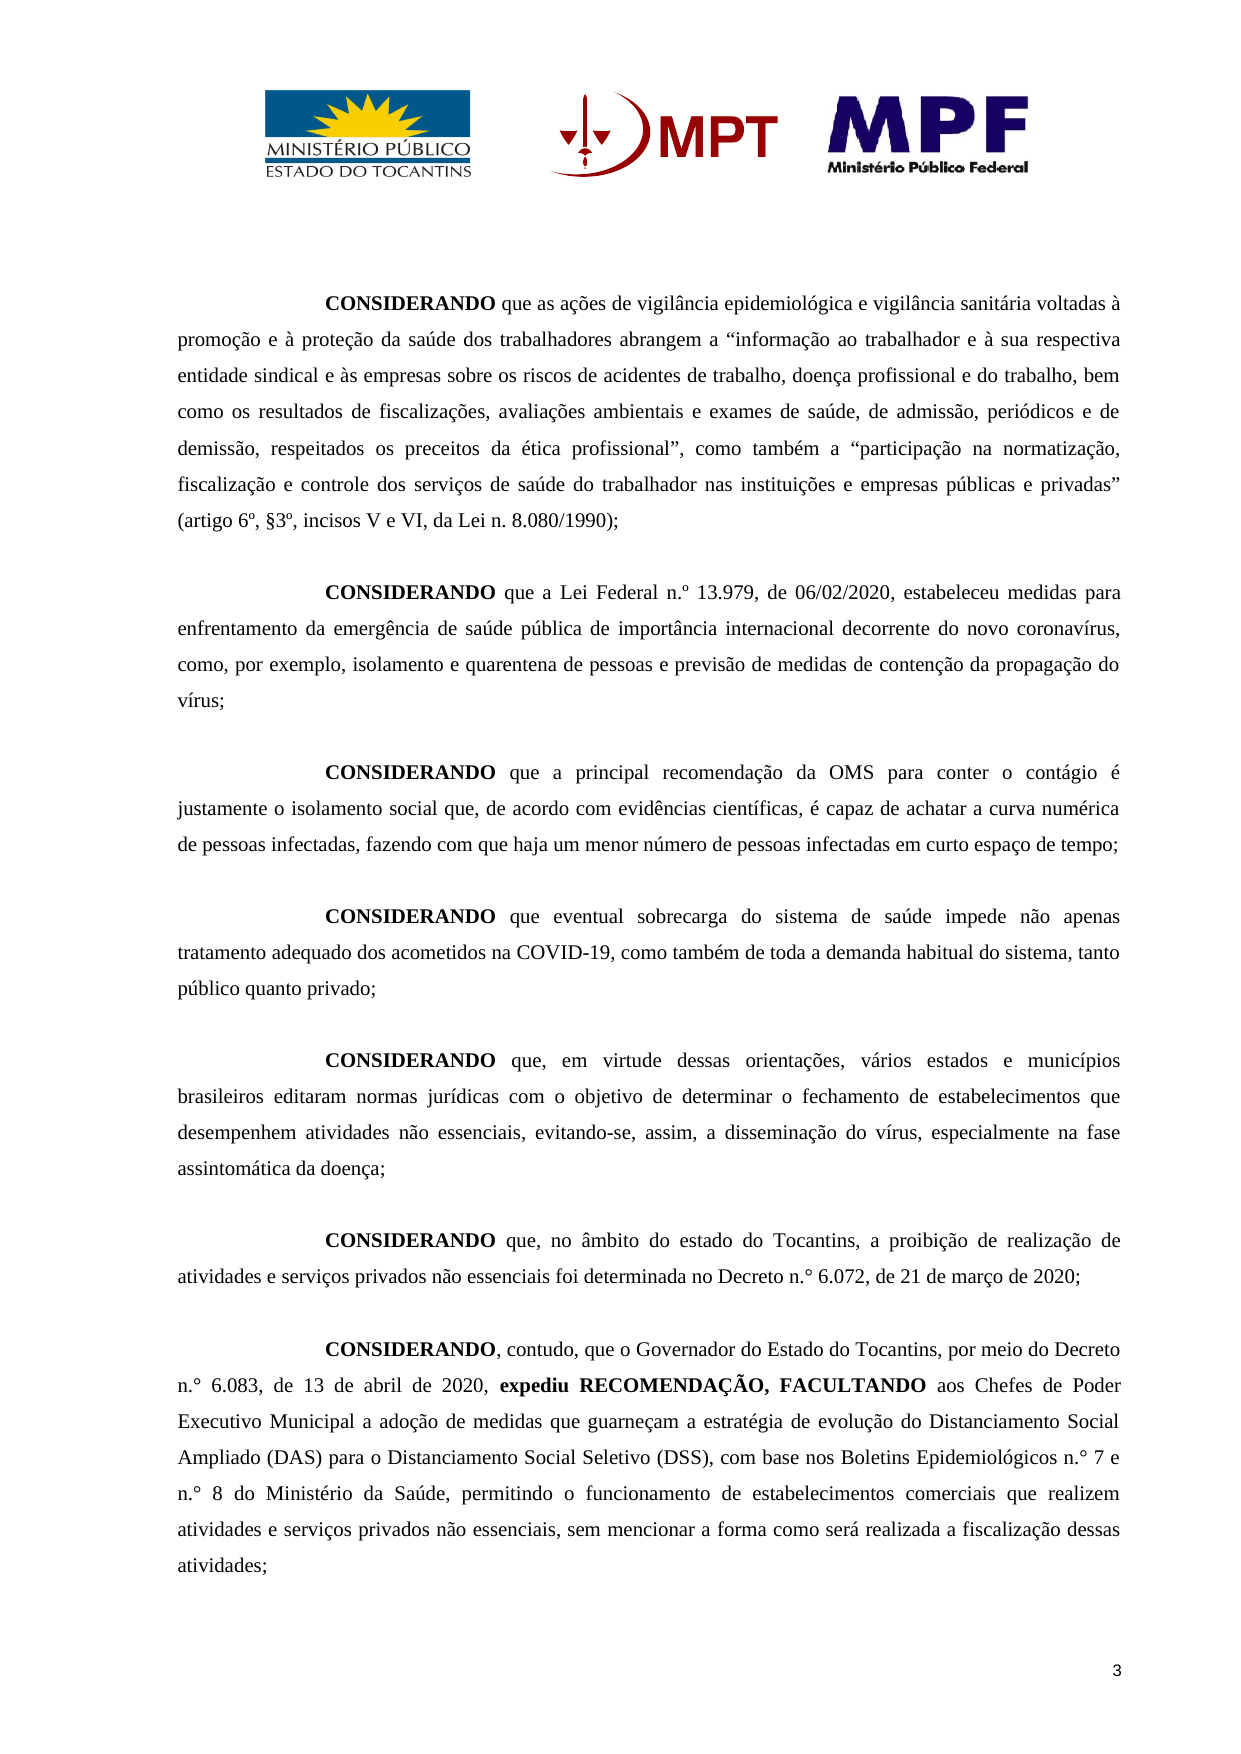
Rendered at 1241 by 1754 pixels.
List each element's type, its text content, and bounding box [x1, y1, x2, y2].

text CONSIDERANDO que, no âmbito do estado do Tocantins, a proibição de realização de atividades e serviços privados não essenciais foi determinada no Decreto n.° 6.072, de 21 de março de 2020; [177, 1228, 1121, 1288]
text CONSIDERANDO que a Lei Federal n.º 13.979, de 06/02/2020, estabeleceu medidas para enfrentamento da emergência de saúde pública de importância internacional decorrente do novo coronavírus, como, por exemplo, isolamento e quarentena de pessoas e previsão de medidas de contenção da propagação do vírus; [177, 579, 1121, 712]
picture [823, 88, 1034, 177]
text CONSIDERANDO que a principal recomendação da OMS para conter o contágio é justamente o isolamento social que, de acordo com evidências científicas, é capaz de achatar a curva numérica de pessoas infectadas, fazendo com que haja um menor número de pessoas infectadas em curto espaço de tempo; [177, 760, 1121, 856]
text CONSIDERANDO que eventual sobrecarga do sistema de saúde impede não apenas tratamento adequado dos acometidos na COVID-19, como também de toda a demanda habitual do sistema, tanto público quanto privado; [177, 904, 1121, 1000]
text CONSIDERANDO que as ações de vigilância epidemiológica e vigilância sanitária voltadas à promoção e à proteção da saúde dos trabalhadores abrangem a “informação ao trabalhador e à sua respectiva entidade sindical e às empresas sobre os riscos de acidentes de trabalho, doença profissional e do trabalho, bem como os resultados de fiscalizações, avaliações ambientais e exames de saúde, de admissão, periódicos e de demissão, respeitados os preceitos da ética profissional”, como também a “participação na normatização, fiscalização e controle dos serviços de saúde do trabalhador nas instituições e empresas públicas e privadas” (artigo 6º, §3º, incisos V e VI, da Lei n. 8.080/1990); [177, 291, 1121, 532]
picture [549, 91, 778, 177]
text CONSIDERANDO, contudo, que o Governador do Estado do Tocantins, por meio do Decreto n.° 6.083, de 13 de abril de 2020, expediu RECOMENDAÇÃO, FACULTANDO aos Chefes de Poder Executivo Municipal a adoção de medidas que guarneçam a estratégia de evolução do Distanciamento Social Ampliado (DAS) para o Distanciamento Social Seletivo (DSS), com base nos Boletins Epidemiológicos n.° 7 e n.° 8 do Ministério da Saúde, permitindo o funcionamento de estabelecimentos comerciais que realizem atividades e serviços privados não essenciais, sem mencionar a forma como será realizada a fiscalização dessas atividades; [177, 1336, 1121, 1577]
picture [265, 90, 471, 177]
text CONSIDERANDO que, em virtude dessas orientações, vários estados e municípios brasileiros editaram normas jurídicas com o objetivo de determinar o fechamento de estabelecimentos que desempenhem atividades não essenciais, evitando-se, assim, a disseminação do vírus, especialmente na fase assintomática da doença; [177, 1048, 1121, 1180]
